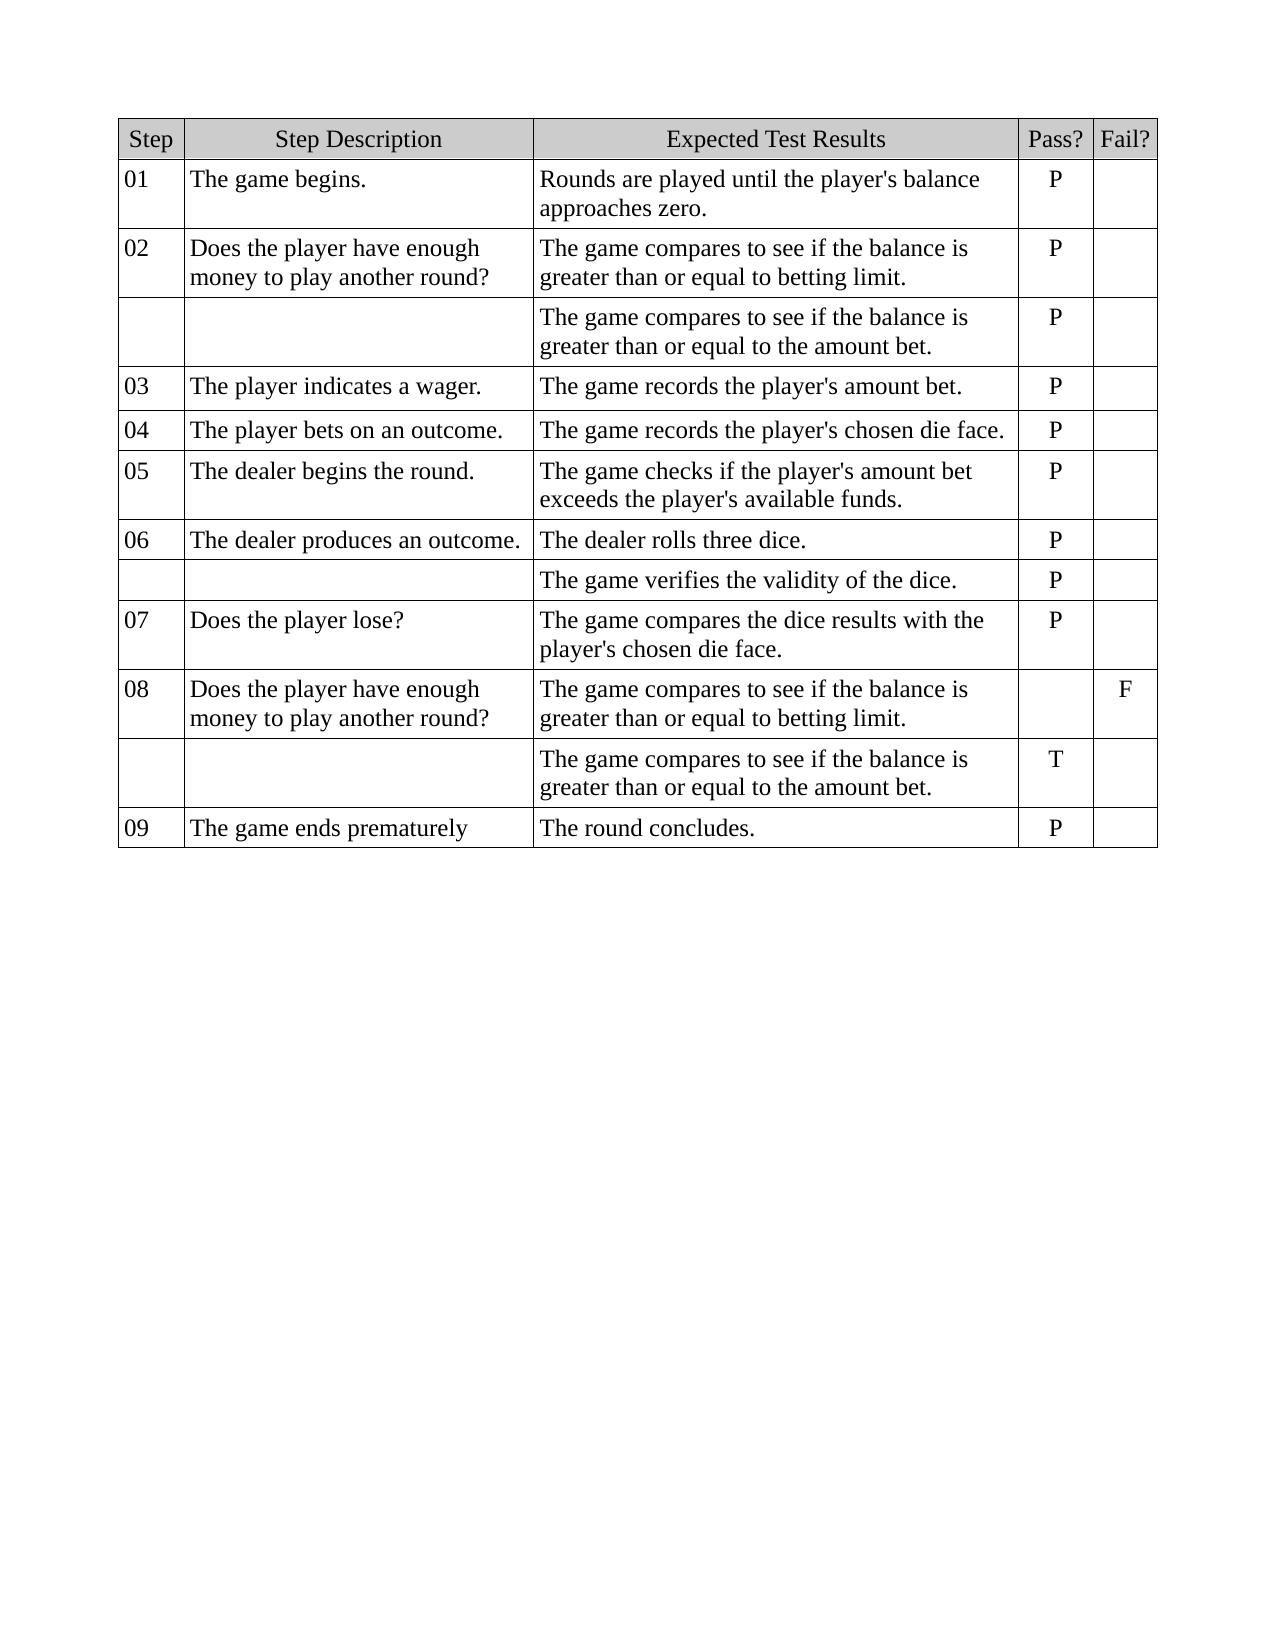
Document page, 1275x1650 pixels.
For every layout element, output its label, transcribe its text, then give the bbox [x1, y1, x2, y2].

table_cell The dealer rolls three dice. [534, 520, 1018, 559]
table_cell [185, 739, 533, 807]
table_cell The game compares to see if the balance is greater than or equal to betting limit. [534, 229, 1018, 297]
table_cell 08 [119, 670, 184, 738]
table_cell [1094, 411, 1157, 450]
table_cell [119, 560, 184, 600]
table_cell P [1019, 451, 1093, 519]
table_cell 09 [119, 808, 184, 847]
table_cell [1094, 601, 1157, 669]
table_cell 01 [119, 160, 184, 227]
table_cell The dealer begins the round. [185, 451, 533, 519]
table_cell 02 [119, 229, 184, 297]
table_cell [1094, 160, 1157, 227]
table_cell [1094, 229, 1157, 297]
table_cell [185, 298, 533, 366]
table_cell [185, 560, 533, 600]
table_cell F [1094, 670, 1157, 738]
table_cell [1094, 739, 1157, 807]
table_cell 06 [119, 520, 184, 559]
table_header Step Description [185, 119, 533, 158]
table_cell The game compares to see if the balance is greater than or equal to the amount bet. [534, 739, 1018, 807]
table_cell [1094, 808, 1157, 847]
table_cell The game verifies the validity of the dice. [534, 560, 1018, 600]
table_cell P [1019, 560, 1093, 600]
table_cell P [1019, 411, 1093, 450]
table_cell [1094, 451, 1157, 519]
table_cell P [1019, 601, 1093, 669]
table_cell [1094, 520, 1157, 559]
table_cell P [1019, 808, 1093, 847]
table_cell Does the player have enough money to play another round? [185, 229, 533, 297]
table_cell T [1019, 739, 1093, 807]
table_header Pass? [1019, 119, 1093, 158]
table_cell [1094, 298, 1157, 366]
table_cell The round concludes. [534, 808, 1018, 847]
table_cell Does the player lose? [185, 601, 533, 669]
table_cell The game compares the dice results with the player's chosen die face. [534, 601, 1018, 669]
table_cell 03 [119, 367, 184, 410]
table_cell P [1019, 298, 1093, 366]
table_cell [1094, 560, 1157, 600]
table_cell The game checks if the player's amount bet exceeds the player's available funds. [534, 451, 1018, 519]
table_header Step [119, 119, 184, 158]
table_cell The game begins. [185, 160, 533, 227]
table_cell [119, 298, 184, 366]
table_cell The game records the player's amount bet. [534, 367, 1018, 410]
table_cell [1094, 367, 1157, 410]
table_cell P [1019, 520, 1093, 559]
table_cell [1019, 670, 1093, 738]
table_cell The dealer produces an outcome. [185, 520, 533, 559]
table_cell The game compares to see if the balance is greater than or equal to betting limit. [534, 670, 1018, 738]
table_cell P [1019, 229, 1093, 297]
table_header Fail? [1094, 119, 1157, 158]
table_cell 05 [119, 451, 184, 519]
table_cell Rounds are played until the player's balance approaches zero. [534, 160, 1018, 227]
table_cell P [1019, 160, 1093, 227]
table_cell 07 [119, 601, 184, 669]
table_cell [119, 739, 184, 807]
table_cell Does the player have enough money to play another round? [185, 670, 533, 738]
table_cell The player indicates a wager. [185, 367, 533, 410]
table_cell P [1019, 367, 1093, 410]
table_cell 04 [119, 411, 184, 450]
table_cell The game ends prematurely [185, 808, 533, 847]
table_cell The player bets on an outcome. [185, 411, 533, 450]
table_cell The game records the player's chosen die face. [534, 411, 1018, 450]
table_header Expected Test Results [534, 119, 1018, 158]
table_cell The game compares to see if the balance is greater than or equal to the amount bet. [534, 298, 1018, 366]
